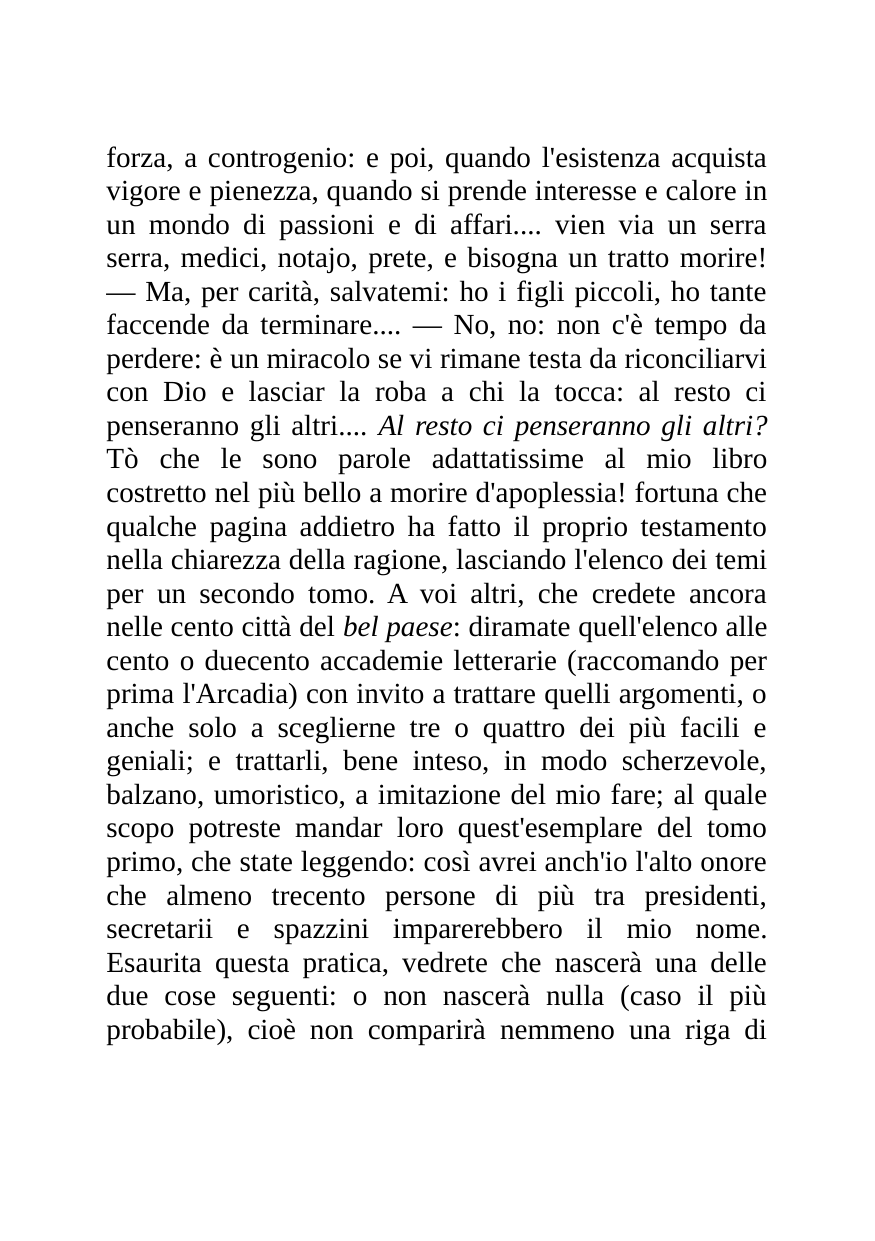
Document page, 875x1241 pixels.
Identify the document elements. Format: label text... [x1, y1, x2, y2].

text forza, a controgenio: e poi, quando l'esistenza acquista vigore e pienezza, quando si prende interesse e calore in un mondo di passioni e di affari.... vien via un serra serra, medici, notajo, prete, e bisogna un tratto morire! ― Ma, per carità, salvatemi: ho i figli piccoli, ho tante faccende da terminare.... ― No, no: non c'è tempo da perdere: è un miracolo se vi rimane testa da riconciliarvi con Dio e lasciar la roba a chi la tocca: al resto ci penseranno gli altri.... Al resto ci penseranno gli altri? Tò che le sono parole adattatissime al mio libro costretto nel più bello a morire d'apoplessia! fortuna che qualche pagina addietro ha fatto il proprio testamento nella chiarezza della ragione, lasciando l'elenco dei temi per un secondo tomo. A voi altri, che credete ancora nelle cento città del bel paese: diramate quell'elenco alle cento o duecento accademie letterarie (raccomando per prima l'Arcadia) con invito a trattare quelli argomenti, o anche solo a sceglierne tre o quattro dei più facili e geniali; e trattarli, bene inteso, in modo scherzevole, balzano, umoristico, a imitazione del mio fare; al quale scopo potreste mandar loro quest'esemplare del tomo primo, che state leggendo: così avrei anch'io l'alto onore che almeno trecento persone di più tra presidenti, secretarii e spazzini imparerebbero il mio nome. Esaurita questa pratica, vedrete che nascerà una delle due cose seguenti: o non nascerà nulla (caso il più probabile), cioè non comparirà nemmeno una riga di [106, 140, 768, 1045]
